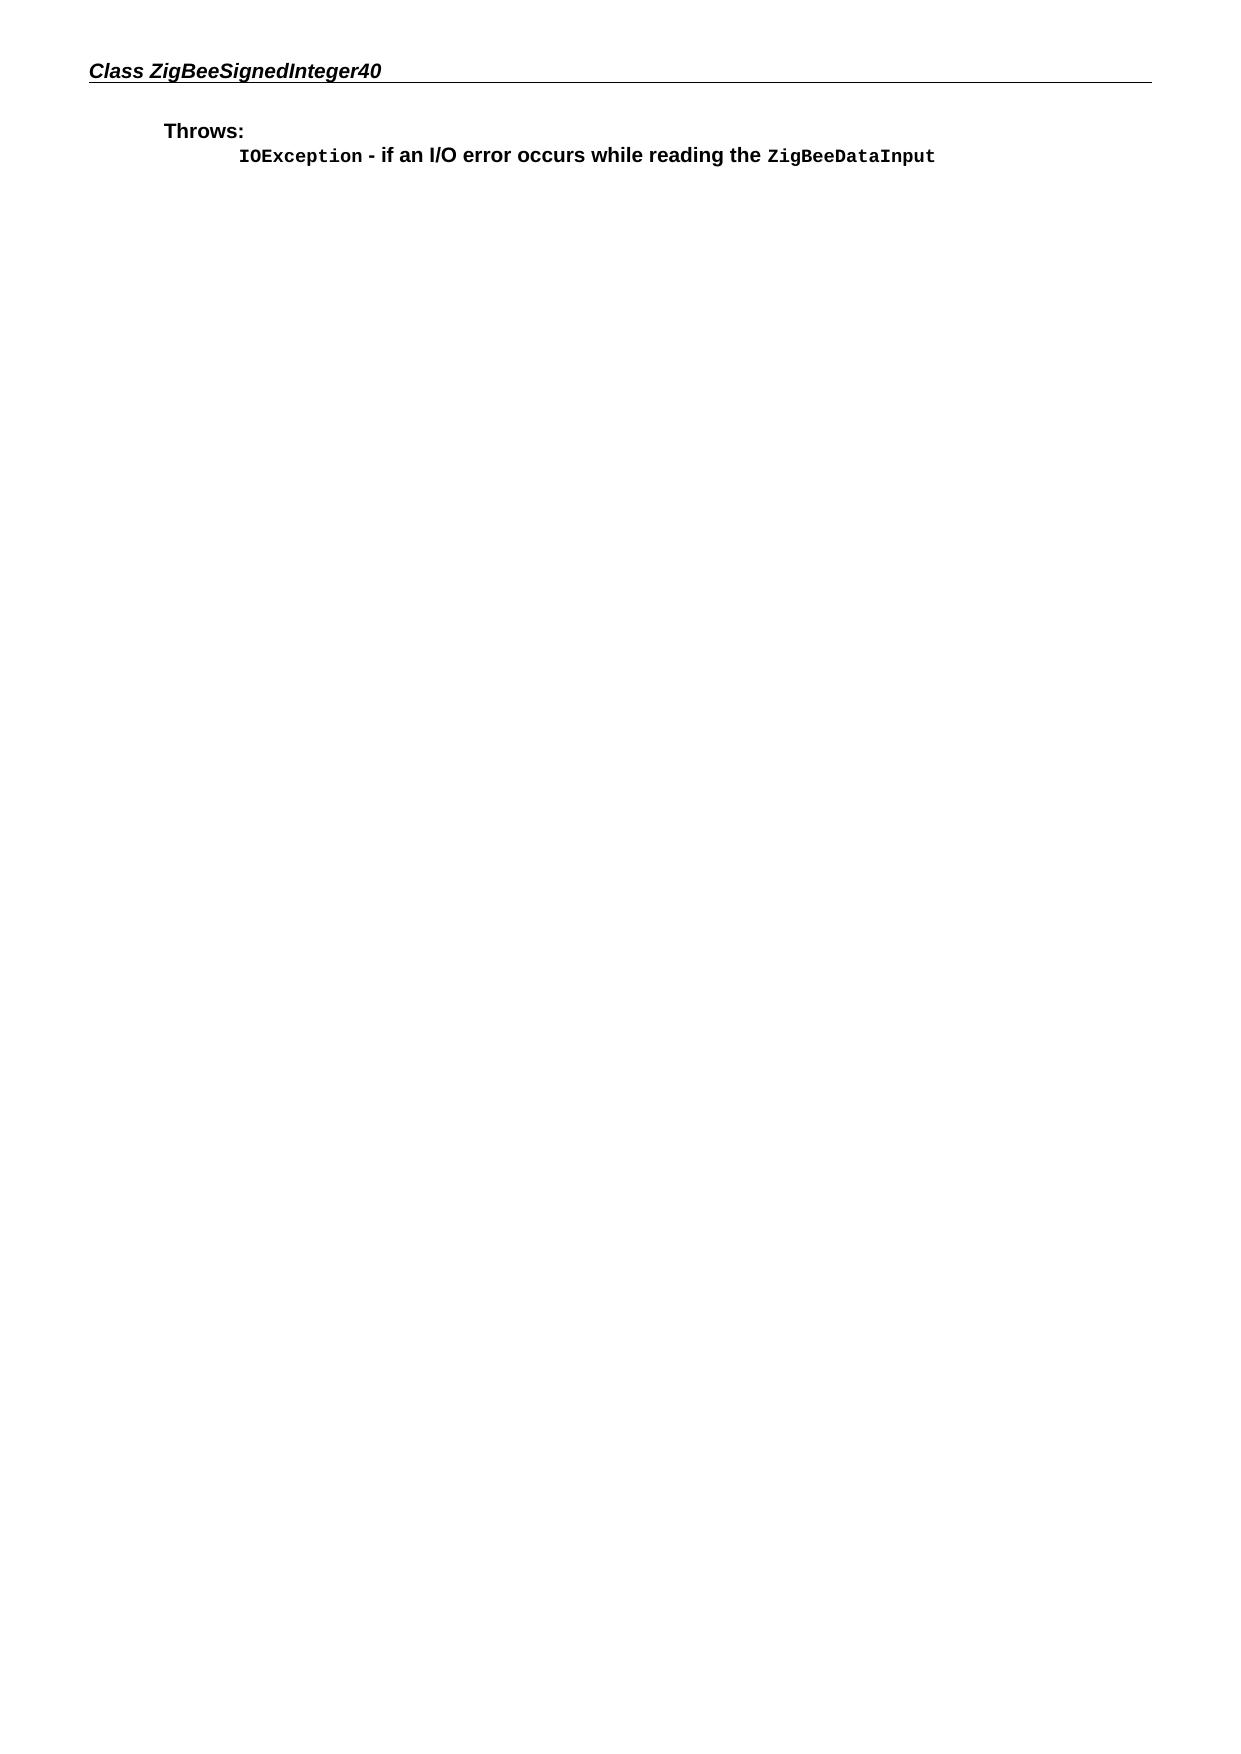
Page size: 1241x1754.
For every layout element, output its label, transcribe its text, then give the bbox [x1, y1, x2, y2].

text IOException - if an I/O error occurs while reading the ZigBeeDataInput [238, 142, 1152, 168]
text Throws: [163, 118, 1152, 142]
